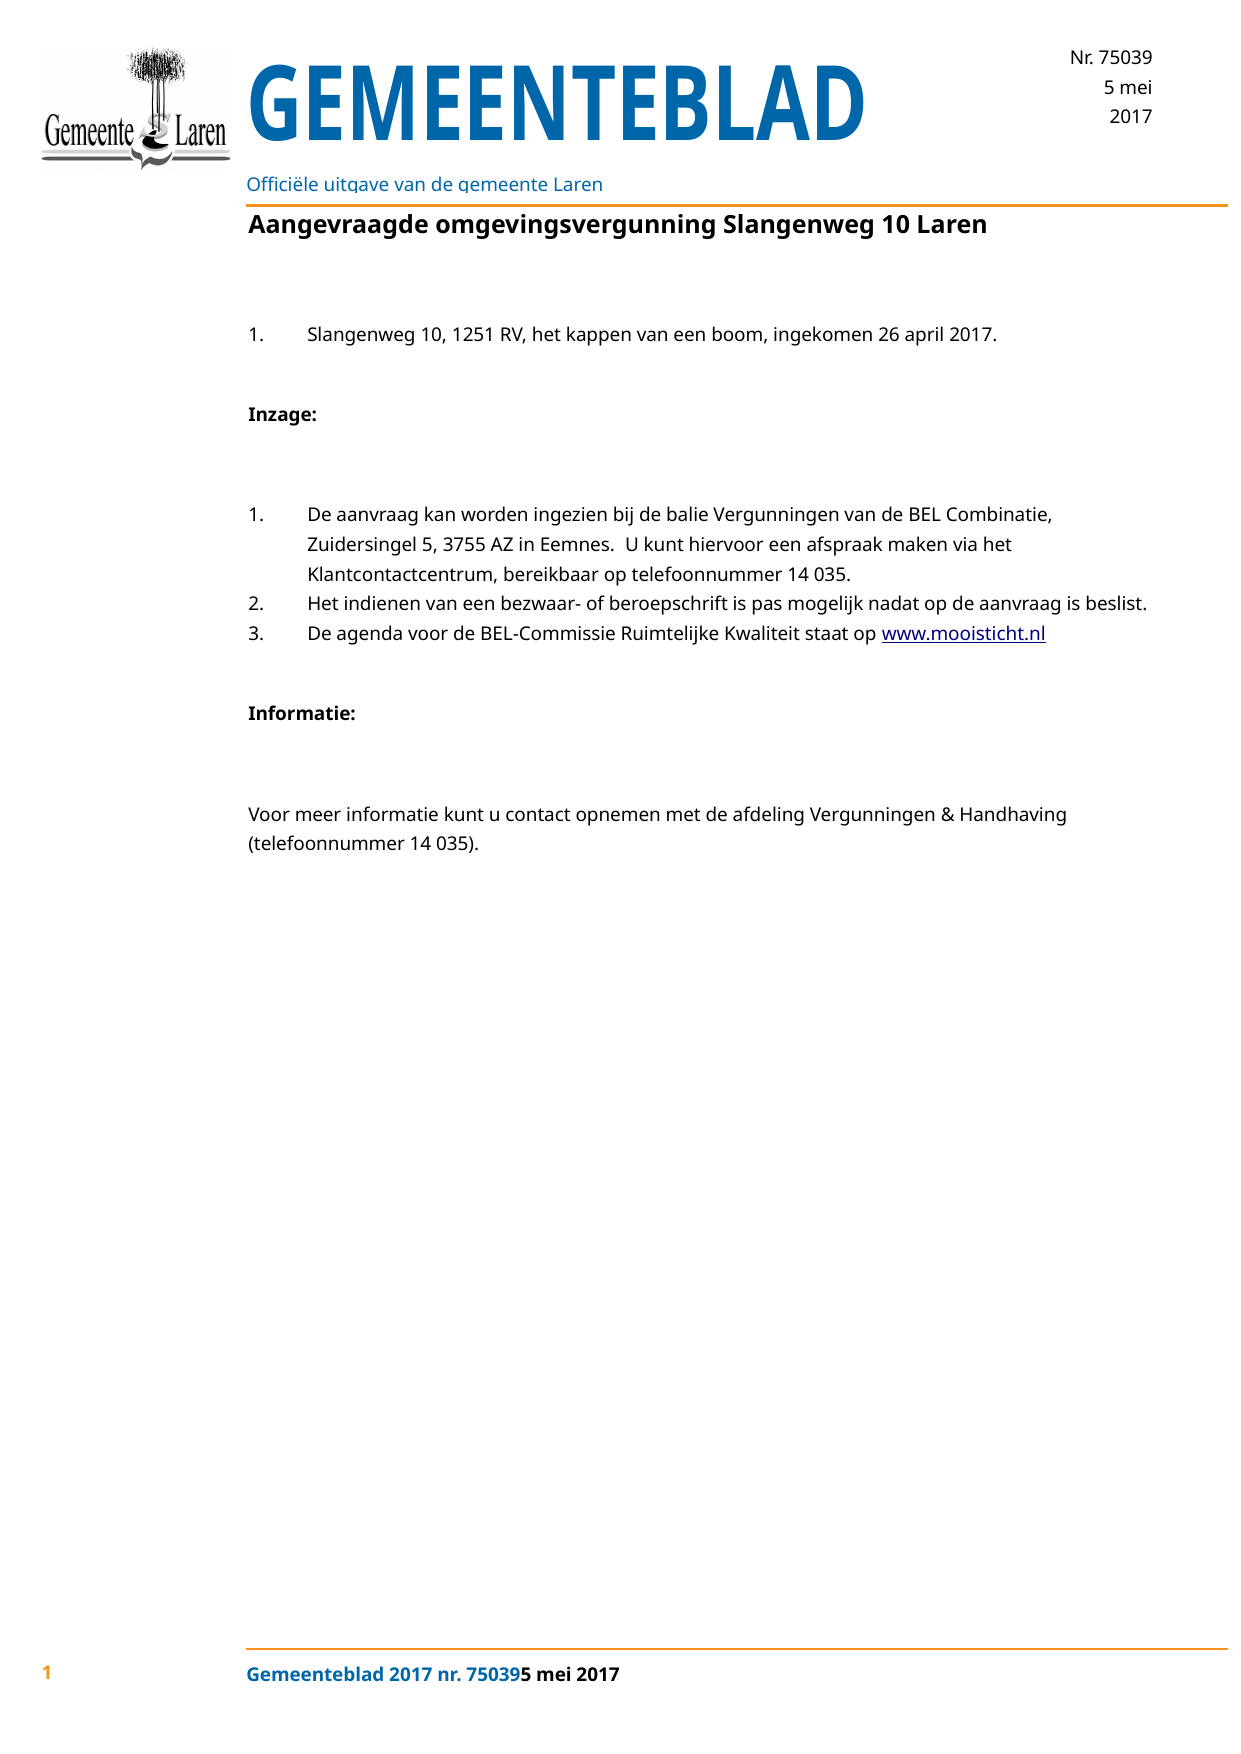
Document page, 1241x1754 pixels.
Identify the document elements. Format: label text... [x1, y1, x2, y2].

list De aanvraag kan worden ingezien bij de balie Vergunningen van de BEL Combinatie, Zuidersingel 5, 3755 AZ in Eemnes. U kunt hiervoor een afspraak maken via het Klantcontactcentrum, bereikbaar op telefoonnummer 14 035. [248, 502, 1152, 586]
text Informatie: [248, 700, 1152, 726]
list Slangenweg 10, 1251 RV, het kappen van een boom, ingekomen 26 april 2017. [248, 321, 1152, 346]
list De agenda voor de BEL-Commissie Ruimtelijke Kwaliteit staat op www.mooisticht.nl [248, 620, 1152, 646]
text Inzage: [248, 401, 1152, 426]
picture [41, 47, 231, 172]
text Aangevraagde omgevingsvergunning Slangenweg 10 Laren [248, 207, 1152, 241]
list Het indienen van een bezwaar- of beroepschrift is pas mogelijk nadat op de aanvraag is beslist. [248, 590, 1152, 616]
text Voor meer informatie kunt u contact opnemen met de afdeling Vergunningen & Handhaving (telefoonnummer 14 035). [248, 801, 1152, 856]
